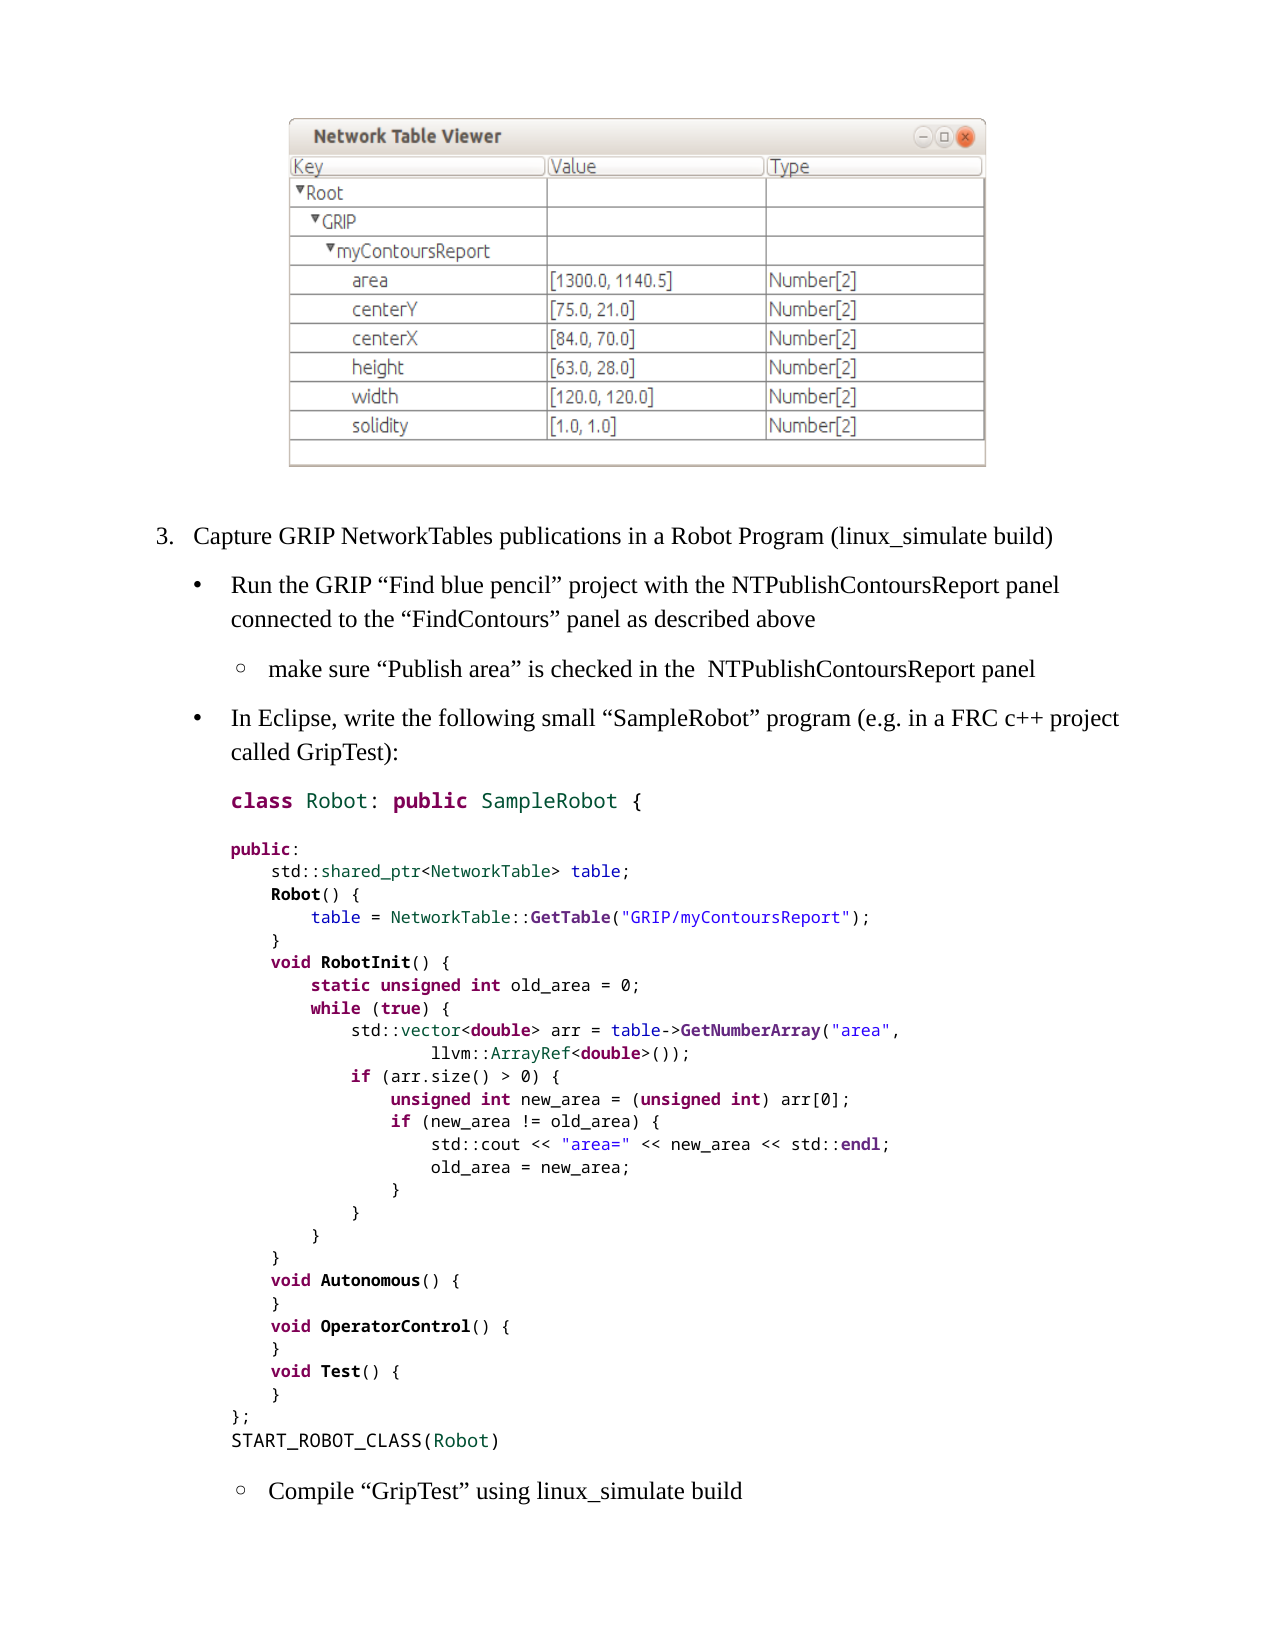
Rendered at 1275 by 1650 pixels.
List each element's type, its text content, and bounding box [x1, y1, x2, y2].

text std::shared_ptr<NetworkTable> table; [231, 860, 1157, 883]
text if (arr.size() > 0) { [231, 1064, 1157, 1087]
text void RobotInit() { [231, 951, 1157, 974]
list Capture GRIP NetworkTables publications in a Robot Program (linux_simulate build) [156, 521, 1157, 550]
list Run the GRIP “Find blue pencil” project with the NTPublishContoursReport panel connected to the “FindContours” panel as described above [193, 570, 1157, 633]
text } [231, 1223, 1157, 1246]
text Robot() { [231, 883, 1157, 906]
text public: [231, 837, 1157, 860]
text old_area = new_area; [231, 1155, 1157, 1178]
text void OperatorControl() { [231, 1314, 1157, 1337]
text while (true) { [231, 996, 1157, 1019]
text unsigned int new_area = (unsigned int) arr[0]; [231, 1087, 1157, 1110]
text } [231, 1292, 1157, 1314]
text } [231, 1178, 1157, 1201]
text }; [231, 1405, 1157, 1428]
picture [288, 118, 987, 467]
list Compile “GripTest” using linux_simulate build [231, 1476, 1157, 1505]
text llvm::ArrayRef<double>()); [231, 1042, 1157, 1064]
list In Eclipse, write the following small “SampleRobot” program (e.g. in a FRC c++ project called GripTest): [193, 703, 1157, 766]
text std::cout << "area=" << new_area << std::endl; [231, 1133, 1157, 1155]
text START_ROBOT_CLASS(Robot) [231, 1428, 1157, 1453]
text } [231, 928, 1157, 951]
list class Robot: public SampleRobot { [193, 786, 1157, 815]
text } [231, 1201, 1157, 1223]
text } [231, 1337, 1157, 1360]
text void Test() { [231, 1360, 1157, 1382]
text table = NetworkTable::GetTable("GRIP/myContoursReport"); [231, 906, 1157, 928]
text std::vector<double> arr = table->GetNumberArray("area", [231, 1019, 1157, 1042]
text if (new_area != old_area) { [231, 1110, 1157, 1133]
text } [231, 1382, 1157, 1405]
text } [231, 1246, 1157, 1269]
list make sure “Publish area” is checked in the NTPublishContoursReport panel [231, 654, 1157, 682]
text static unsigned int old_area = 0; [231, 974, 1157, 996]
text void Autonomous() { [231, 1269, 1157, 1292]
